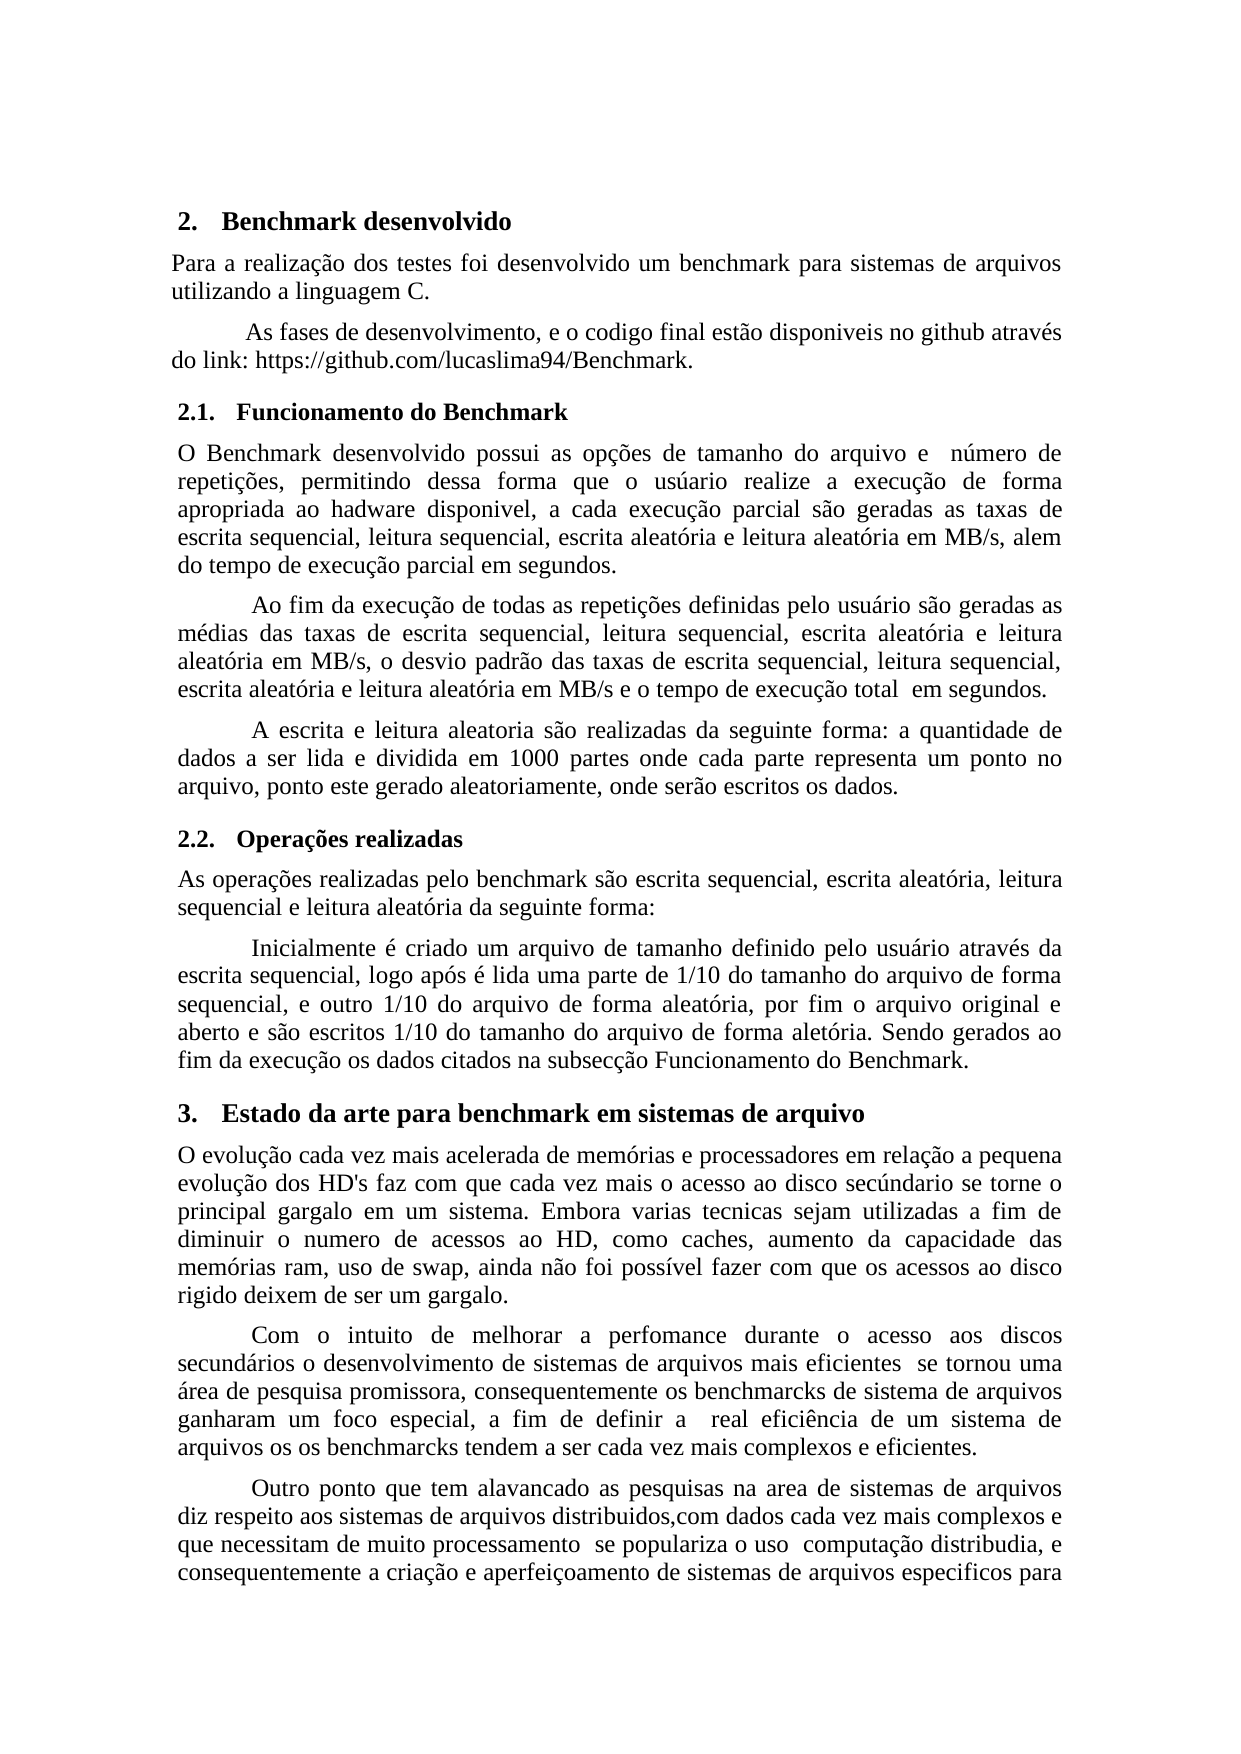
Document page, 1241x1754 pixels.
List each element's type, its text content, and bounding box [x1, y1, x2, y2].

text A escrita e leitura aleatoria são realizadas da seguinte forma: a quantidade de dados a ser lida e dividida em 1000 partes onde cada parte representa um ponto no arquivo, ponto este gerado aleatoriamente, onde serão escritos os dados. [177, 716, 1063, 800]
text Ao fim da execução de todas as repetições definidas pelo usuário são geradas as médias das taxas de escrita sequencial, leitura sequencial, escrita aleatória e leitura aleatória em MB/s, o desvio padrão das taxas de escrita sequencial, leitura sequencial, escrita aleatória e leitura aleatória em MB/s e o tempo de execução total em segundos. [177, 591, 1063, 703]
text As fases de desenvolvimento, e o codigo final estão disponiveis no github através do link: https://github.com/lucaslima94/Benchmark. [171, 317, 1063, 373]
text Para a realização dos testes foi desenvolvido um benchmark para sistemas de arquivos utilizando a linguagem C. [171, 249, 1063, 305]
title Benchmark desenvolvido [177, 207, 1063, 237]
title Funcionamento do Benchmark [177, 398, 1063, 426]
title Operações realizadas [177, 824, 1063, 853]
text Com o intuito de melhorar a perfomance durante o acesso aos discos secundários o desenvolvimento de sistemas de arquivos mais eficientes se tornou uma área de pesquisa promissora, consequentemente os benchmarcks de sistema de arquivos ganharam um foco especial, a fim de definir a real eficiência de um sistema de arquivos os os benchmarcks tendem a ser cada vez mais complexos e eficientes. [177, 1321, 1063, 1461]
text Inicialmente é criado um arquivo de tamanho definido pelo usuário através da escrita sequencial, logo após é lida uma parte de 1/10 do tamanho do arquivo de forma sequencial, e outro 1/10 do arquivo de forma aleatória, por fim o arquivo original e aberto e são escritos 1/10 do tamanho do arquivo de forma aletória. Sendo gerados ao fim da execução os dados citados na subsecção Funcionamento do Benchmark. [177, 933, 1063, 1073]
text As operações realizadas pelo benchmark são escrita sequencial, escrita aleatória, leitura sequencial e leitura aleatória da seguinte forma: [177, 865, 1063, 921]
text Outro ponto que tem alavancado as pesquisas na area de sistemas de arquivos diz respeito aos sistemas de arquivos distribuidos,com dados cada vez mais complexos e que necessitam de muito processamento se populariza o uso computação distribudia, e consequentemente a criação e aperfeiçoamento de sistemas de arquivos especificos para [177, 1474, 1063, 1586]
text O evolução cada vez mais acelerada de memórias e processadores em relação a pequena evolução dos HD's faz com que cada vez mais o acesso ao disco secúndario se torne o principal gargalo em um sistema. Embora varias tecnicas sejam utilizadas a fim de diminuir o numero de acessos ao HD, como caches, aumento da capacidade das memórias ram, uso de swap, ainda não foi possível fazer com que os acessos ao disco rigido deixem de ser um gargalo. [177, 1141, 1063, 1309]
title Estado da arte para benchmark em sistemas de arquivo [177, 1098, 1063, 1128]
text O Benchmark desenvolvido possui as opções de tamanho do arquivo e número de repetições, permitindo dessa forma que o usúario realize a execução de forma apropriada ao hadware disponivel, a cada execução parcial são geradas as taxas de escrita sequencial, leitura sequencial, escrita aleatória e leitura aleatória em MB/s, alem do tempo de execução parcial em segundos. [177, 439, 1063, 579]
